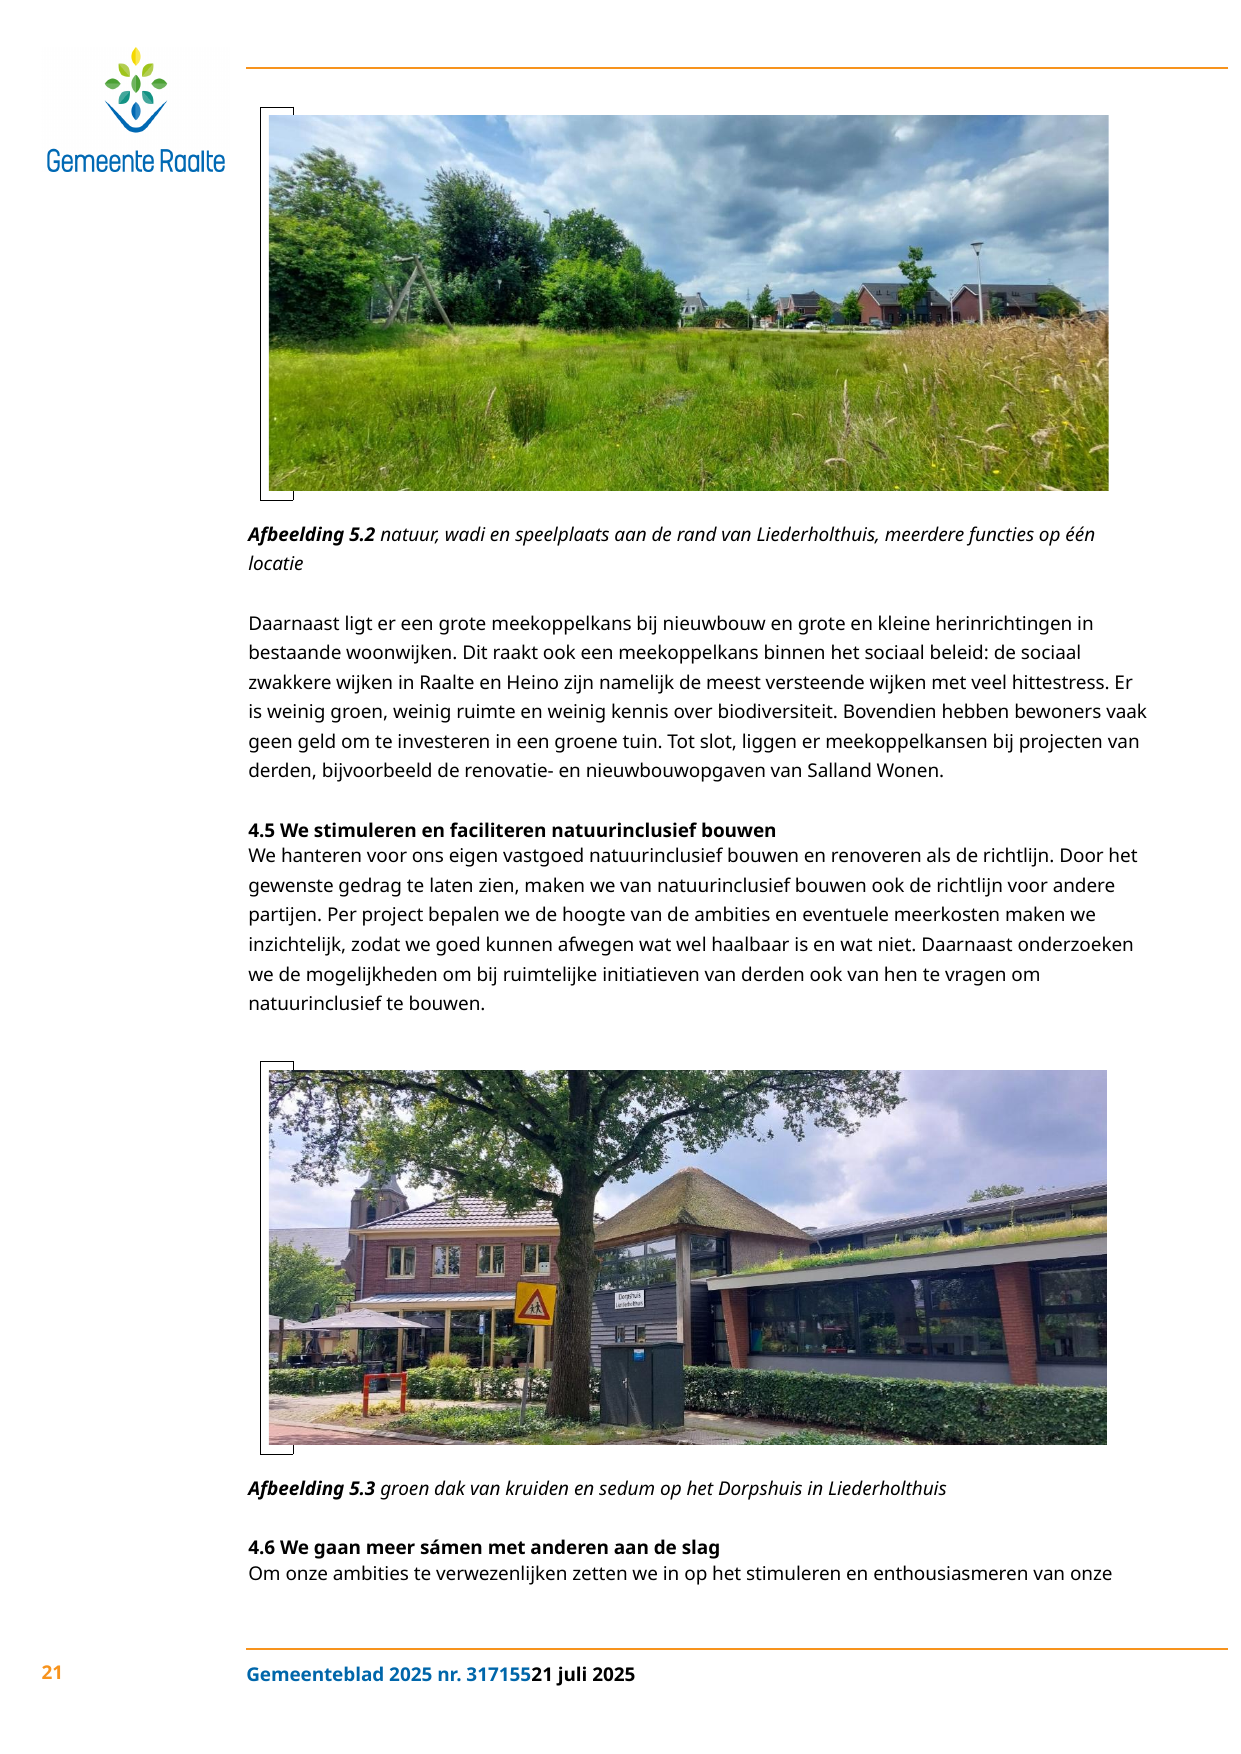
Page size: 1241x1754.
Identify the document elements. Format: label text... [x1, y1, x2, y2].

text 4.6 We gaan meer sámen met anderen aan de slag [248, 1534, 1152, 1560]
text We hanteren voor ons eigen vastgoed natuurinclusief bouwen en renoveren als de richtlijn. Door het gewenste gedrag te laten zien, maken we van natuurinclusief bouwen ook de richtlijn voor andere partijen. Per project bepalen we de hoogte van de ambities en eventuele meerkosten maken we inzichtelijk, zodat we goed kunnen afwegen wat wel haalbaar is en wat niet. Daarnaast onderzoeken we de mogelijkheden om bij ruimtelijke initiatieven van derden ook van hen te vragen om natuurinclusief te bouwen. [248, 842, 1152, 1016]
picture [41, 47, 231, 172]
text Daarnaast ligt er een grote meekoppelkans bij nieuwbouw en grote en kleine herinrichtingen in bestaande woonwijken. Dit raakt ook een meekoppelkans binnen het sociaal beleid: de sociaal zwakkere wijken in Raalte en Heino zijn namelijk de meest versteende wijken met veel hittestress. Er is weinig groen, weinig ruimte en weinig kennis over biodiversiteit. Bovendien hebben bewoners vaak geen geld om te investeren in een groene tuin. Tot slot, liggen er meekoppelkansen bij projecten van derden, bijvoorbeeld de renovatie- en nieuwbouwopgaven van Salland Wonen. [248, 610, 1152, 783]
picture [268, 1070, 1107, 1445]
text Om onze ambities te verwezenlijken zetten we in op het stimuleren en enthousiasmeren van onze [248, 1560, 1152, 1586]
picture [268, 115, 1109, 491]
text 4.5 We stimuleren en faciliteren natuurinclusief bouwen [248, 817, 1152, 842]
text Afbeelding 5.3 groen dak van kruiden en sedum op het Dorpshuis in Liederholthuis [248, 1475, 1152, 1501]
text Afbeelding 5.2 natuur, wadi en speelplaats aan de rand van Liederholthuis, meerdere functies op één locatie [248, 521, 1152, 576]
